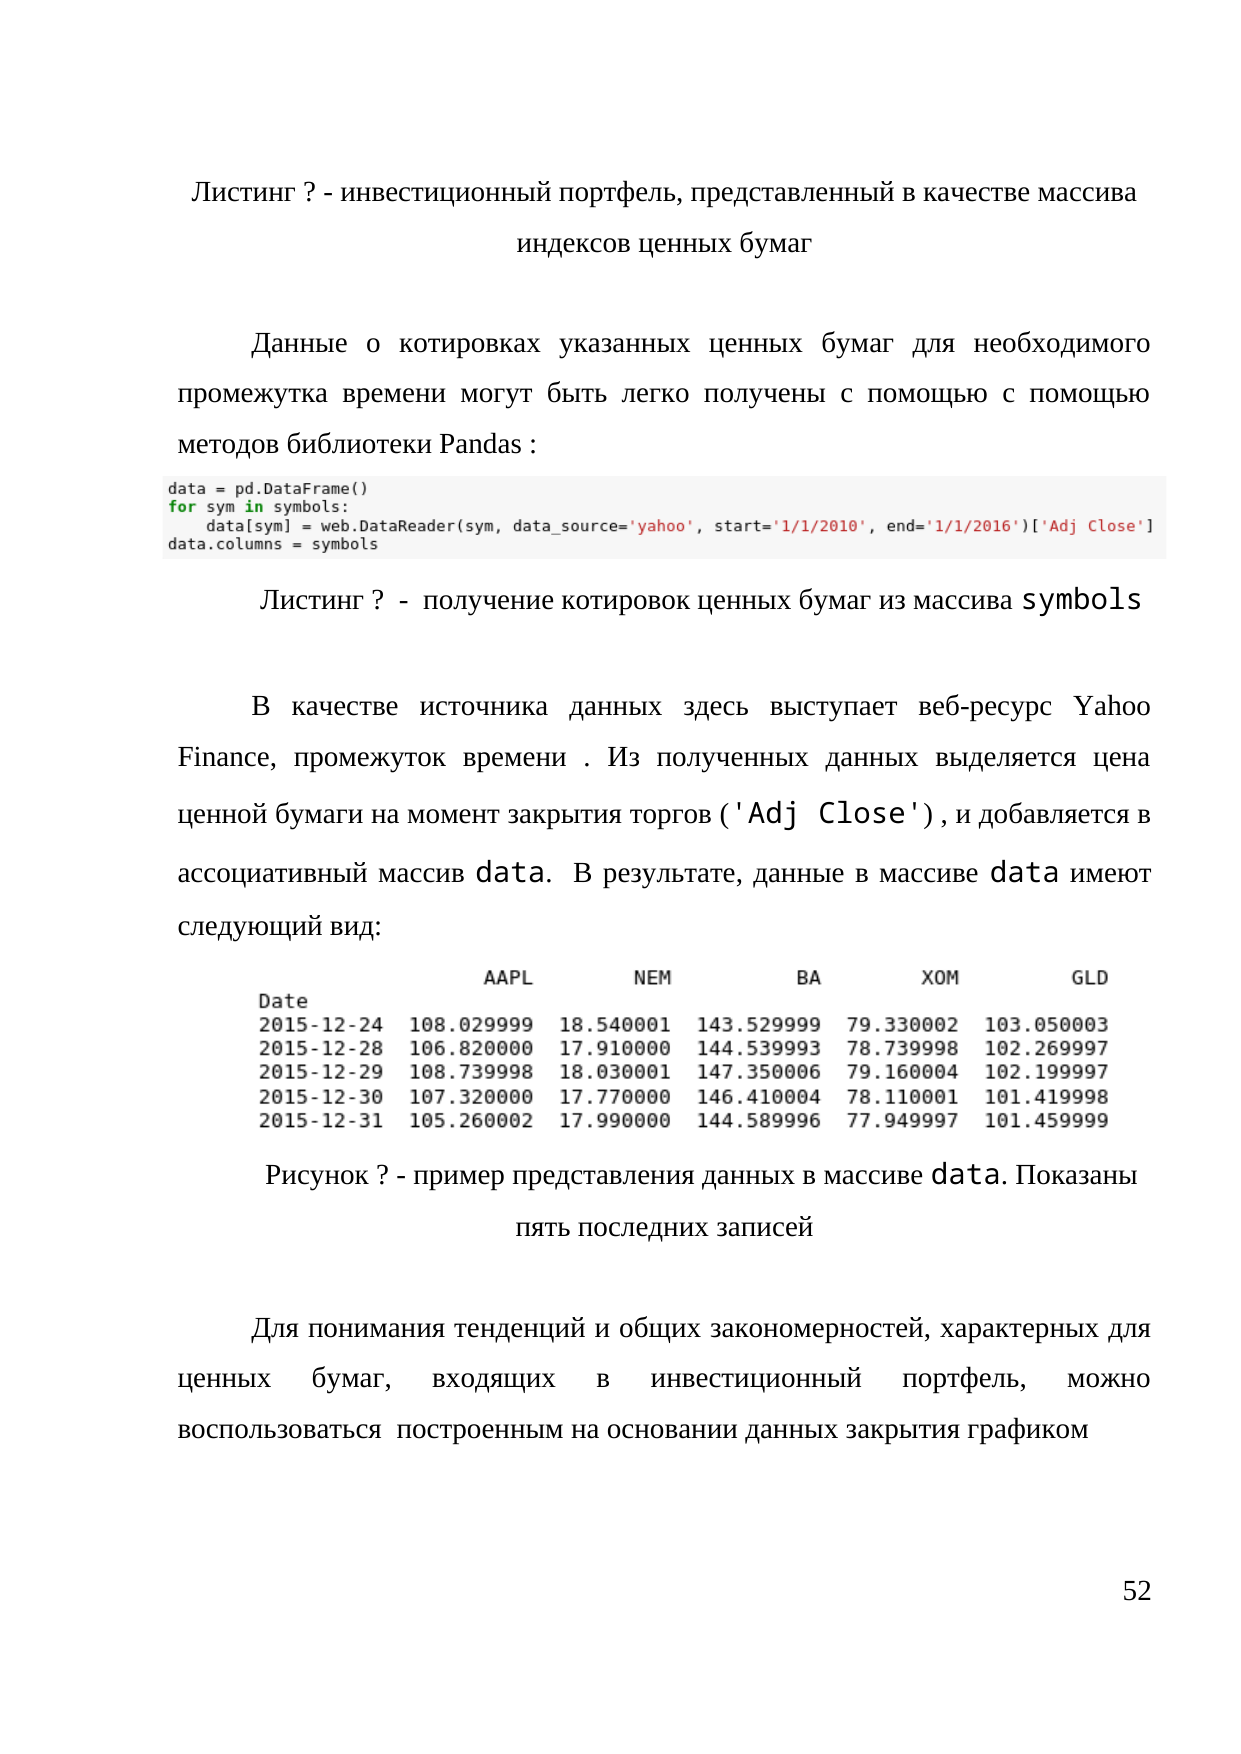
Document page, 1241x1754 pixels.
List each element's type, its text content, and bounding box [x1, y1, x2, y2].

text Для понимания тенденций и общих закономерностей, характерных для ценных бумаг, входящих в инвестиционный портфель, можно воспользоваться построенным на основании данных закрытия графиком [177, 1310, 1152, 1444]
picture [251, 958, 1125, 1137]
text Листинг ? - получение котировок ценных бумаг из массива symbols [177, 559, 1152, 618]
text Листинг ? - инвестиционный портфель, представленный в качестве массива индексов ценных бумаг [177, 174, 1152, 258]
text Рисунок ? - пример представления данных в массиве data. Показаны пять последних записей [177, 1153, 1152, 1243]
picture [162, 476, 1167, 559]
text В качестве источника данных здесь выступает веб-ресурс Yahoo Finance, промежуток времени . Из полученных данных выделяется цена ценной бумаги на момент закрытия торгов ('Adj Close') , и добавляется в ассоциативный массив data. В результате, данные в массиве data имеют следующий вид: [177, 688, 1152, 941]
text Данные о котировках указанных ценных бумаг для необходимого промежутка времени могут быть легко получены с помощью с помощью методов библиотеки Pandas : [177, 325, 1152, 459]
